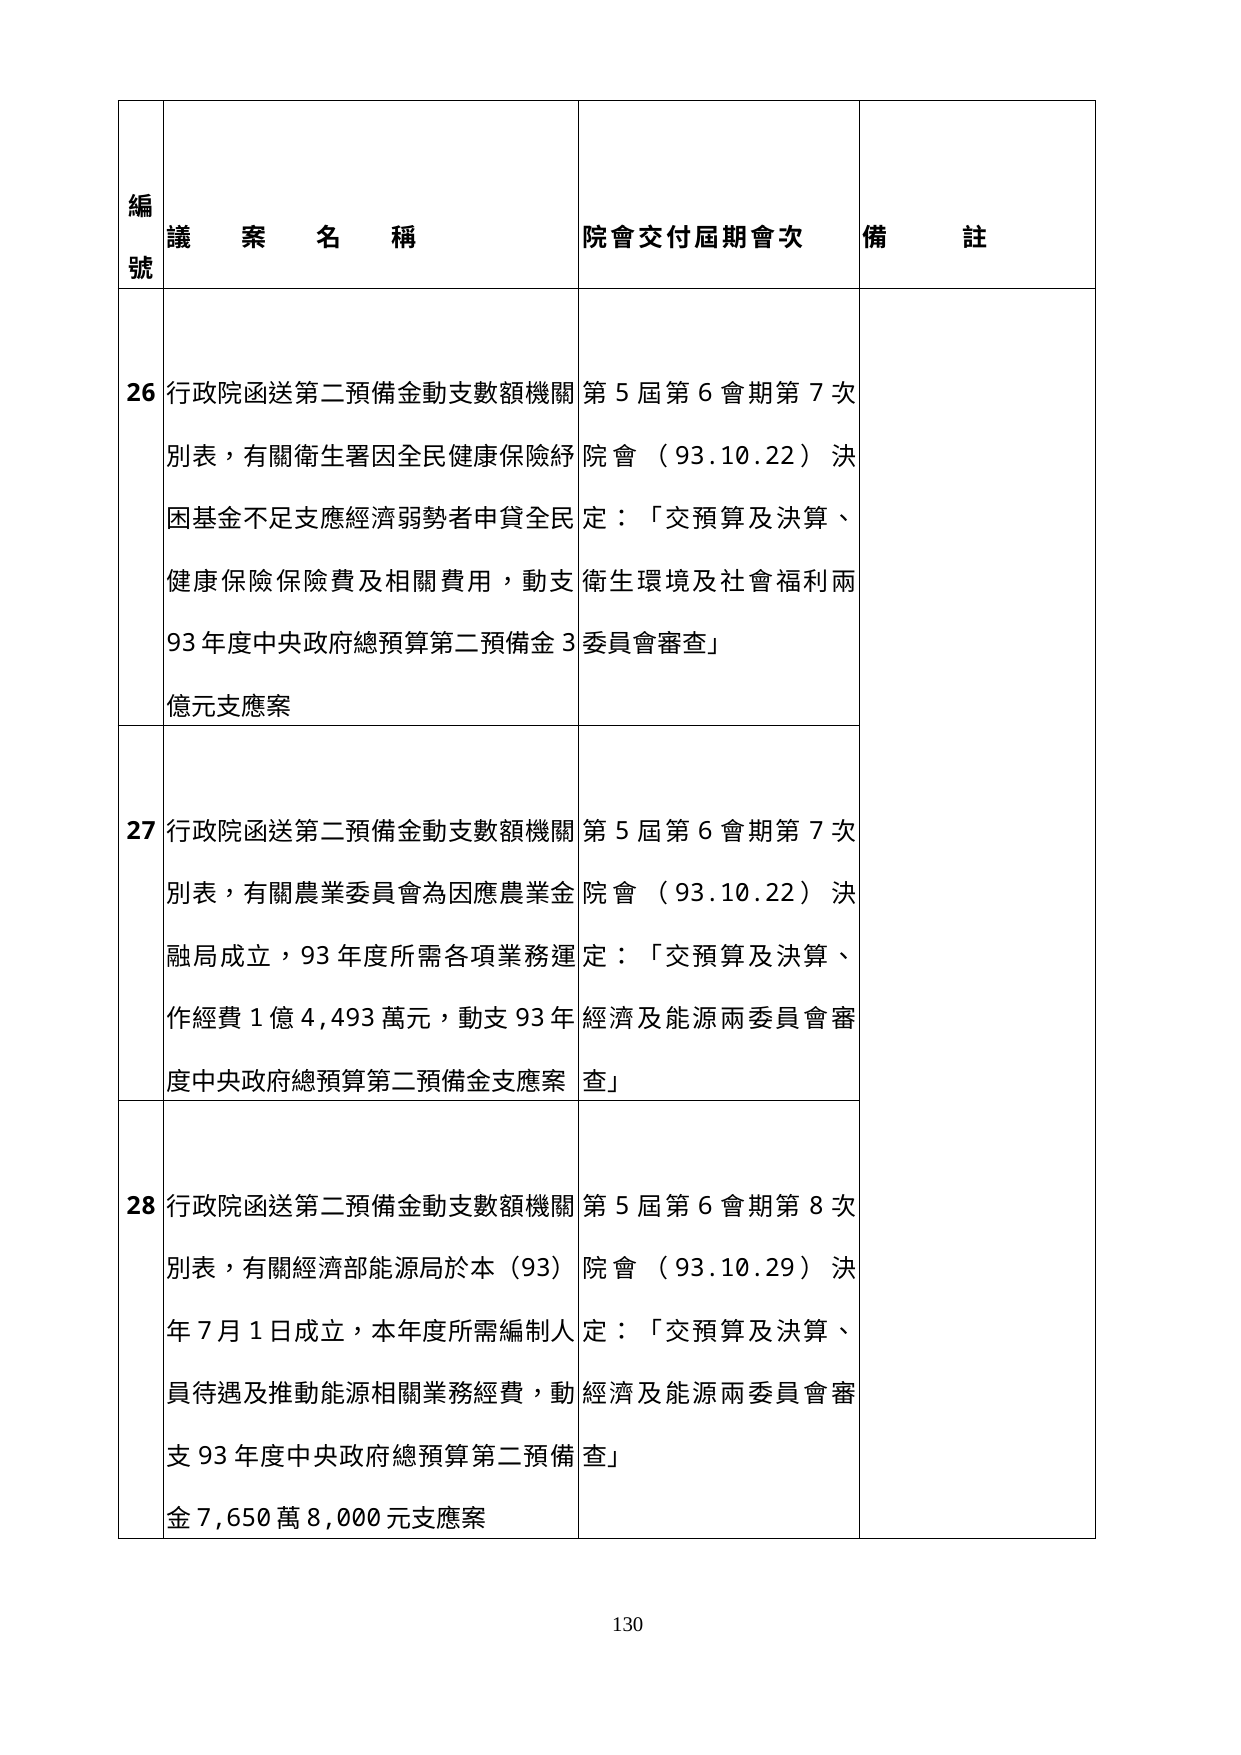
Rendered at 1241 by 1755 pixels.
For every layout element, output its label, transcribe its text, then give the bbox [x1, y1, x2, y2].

table_header 議 案 名 稱 [164, 101, 578, 288]
table_cell 行政院函送第二預備金動支數額機關別表，有關經濟部能源局於本（93）年7月1日成立，本年度所需編制人員待遇及推動能源相關業務經費，動支93年度中央政府總預算第二預備金7,650萬8,000元支應案 [164, 1101, 578, 1538]
table_header 院會交付屆期會次 [579, 101, 859, 288]
table_cell [119, 289, 163, 725]
table_cell 第5屆第6會期第8次院會（93.10.29）決定：「交預算及決算、經濟及能源兩委員會審查」 [579, 1101, 859, 1538]
table_cell 第5屆第6會期第7次院會（93.10.22）決定：「交預算及決算、衛生環境及社會福利兩委員會審查」 [579, 289, 859, 725]
table_cell [119, 726, 163, 1100]
table_header 編號 [119, 101, 163, 288]
table_cell 行政院函送第二預備金動支數額機關別表，有關農業委員會為因應農業金融局成立，93年度所需各項業務運作經費1億4,493萬元，動支93年度中央政府總預算第二預備金支應案 [164, 726, 578, 1100]
table_header 備 註 [860, 101, 1095, 288]
table_cell 行政院函送第二預備金動支數額機關別表，有關衛生署因全民健康保險紓困基金不足支應經濟弱勢者申貸全民健康保險保險費及相關費用，動支93年度中央政府總預算第二預備金3億元支應案 [164, 289, 578, 725]
table_cell 第5屆第6會期第7次院會（93.10.22）決定：「交預算及決算、經濟及能源兩委員會審查」 [579, 726, 859, 1100]
table_cell [119, 1101, 163, 1538]
table_cell [860, 289, 1095, 1538]
